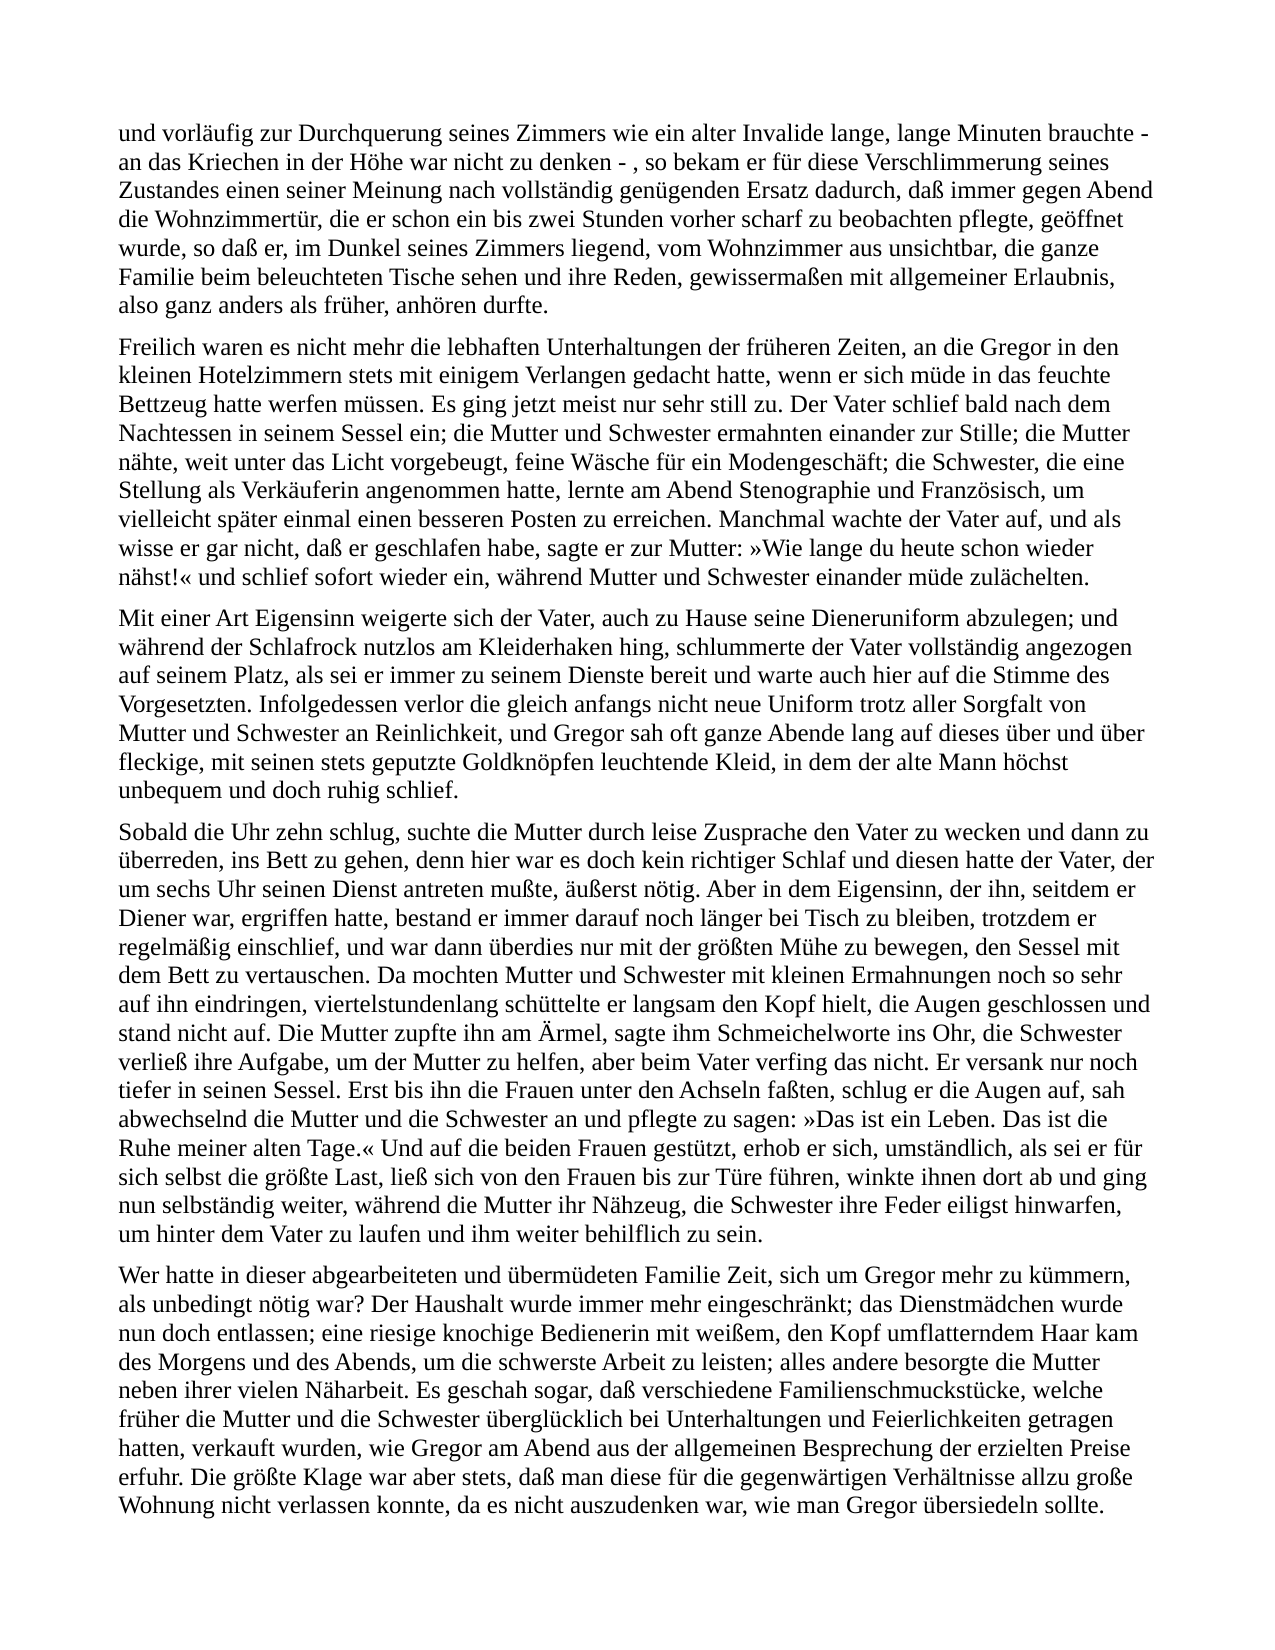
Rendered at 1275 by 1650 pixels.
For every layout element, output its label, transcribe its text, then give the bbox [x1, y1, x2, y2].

text und vorläufig zur Durchquerung seines Zimmers wie ein alter Invalide lange, lange Minuten brauchte - an das Kriechen in der Höhe war nicht zu denken - , so bekam er für diese Verschlimmerung seines Zustandes einen seiner Meinung nach vollständig genügenden Ersatz dadurch, daß immer gegen Abend die Wohnzimmertür, die er schon ein bis zwei Stunden vorher scharf zu beobachten pflegte, geöffnet wurde, so daß er, im Dunkel seines Zimmers liegend, vom Wohnzimmer aus unsichtbar, die ganze Familie beim beleuchteten Tische sehen und ihre Reden, gewissermaßen mit allgemeiner Erlaubnis, also ganz anders als früher, anhören durfte. [118, 118, 1157, 319]
text Wer hatte in dieser abgearbeiteten und übermüdeten Familie Zeit, sich um Gregor mehr zu kümmern, als unbedingt nötig war? Der Haushalt wurde immer mehr eingeschränkt; das Dienstmädchen wurde nun doch entlassen; eine riesige knochige Bedienerin mit weißem, den Kopf umflatterndem Haar kam des Morgens und des Abends, um die schwerste Arbeit zu leisten; alles andere besorgte die Mutter neben ihrer vielen Näharbeit. Es geschah sogar, daß verschiedene Familienschmuckstücke, welche früher die Mutter und die Schwester überglücklich bei Unterhaltungen und Feierlichkeiten getragen hatten, verkauft wurden, wie Gregor am Abend aus der allgemeinen Besprechung der erzielten Preise erfuhr. Die größte Klage war aber stets, daß man diese für die gegenwärtigen Verhältnisse allzu große Wohnung nicht verlassen konnte, da es nicht auszudenken war, wie man Gregor übersiedeln sollte. [118, 1261, 1157, 1519]
text Freilich waren es nicht mehr die lebhaften Unterhaltungen der früheren Zeiten, an die Gregor in den kleinen Hotelzimmern stets mit einigem Verlangen gedacht hatte, wenn er sich müde in das feuchte Bettzeug hatte werfen müssen. Es ging jetzt meist nur sehr still zu. Der Vater schlief bald nach dem Nachtessen in seinem Sessel ein; die Mutter und Schwester ermahnten einander zur Stille; die Mutter nähte, weit unter das Licht vorgebeugt, feine Wäsche für ein Modengeschäft; die Schwester, die eine Stellung als Verkäuferin angenommen hatte, lernte am Abend Stenographie und Französisch, um vielleicht später einmal einen besseren Posten zu erreichen. Manchmal wachte der Vater auf, und als wisse er gar nicht, daß er geschlafen habe, sagte er zur Mutter: »Wie lange du heute schon wieder nähst!« und schlief sofort wieder ein, während Mutter und Schwester einander müde zulächelten. [118, 332, 1157, 591]
text Sobald die Uhr zehn schlug, suchte die Mutter durch leise Zusprache den Vater zu wecken und dann zu überreden, ins Bett zu gehen, denn hier war es doch kein richtiger Schlaf und diesen hatte der Vater, der um sechs Uhr seinen Dienst antreten mußte, äußerst nötig. Aber in dem Eigensinn, der ihn, seitdem er Diener war, ergriffen hatte, bestand er immer darauf noch länger bei Tisch zu bleiben, trotzdem er regelmäßig einschlief, und war dann überdies nur mit der größten Mühe zu bewegen, den Sessel mit dem Bett zu vertauschen. Da mochten Mutter und Schwester mit kleinen Ermahnungen noch so sehr auf ihn eindringen, viertelstundenlang schüttelte er langsam den Kopf hielt, die Augen geschlossen und stand nicht auf. Die Mutter zupfte ihn am Ärmel, sagte ihm Schmeichelworte ins Ohr, die Schwester verließ ihre Aufgabe, um der Mutter zu helfen, aber beim Vater verfing das nicht. Er versank nur noch tiefer in seinen Sessel. Erst bis ihn die Frauen unter den Achseln faßten, schlug er die Augen auf, sah abwechselnd die Mutter und die Schwester an und pflegte zu sagen: »Das ist ein Leben. Das ist die Ruhe meiner alten Tage.« Und auf die beiden Frauen gestützt, erhob er sich, umständlich, als sei er für sich selbst die größte Last, ließ sich von den Frauen bis zur Türe führen, winkte ihnen dort ab und ging nun selbständig weiter, während die Mutter ihr Nähzeug, die Schwester ihre Feder eiligst hinwarfen, um hinter dem Vater zu laufen und ihm weiter behilflich zu sein. [118, 817, 1157, 1248]
text Mit einer Art Eigensinn weigerte sich der Vater, auch zu Hause seine Dieneruniform abzulegen; und während der Schlafrock nutzlos am Kleiderhaken hing, schlummerte der Vater vollständig angezogen auf seinem Platz, als sei er immer zu seinem Dienste bereit und warte auch hier auf die Stimme des Vorgesetzten. Infolgedessen verlor die gleich anfangs nicht neue Uniform trotz aller Sorgfalt von Mutter und Schwester an Reinlichkeit, und Gregor sah oft ganze Abende lang auf dieses über und über fleckige, mit seinen stets geputzte Goldknöpfen leuchtende Kleid, in dem der alte Mann höchst unbequem und doch ruhig schlief. [118, 603, 1157, 804]
